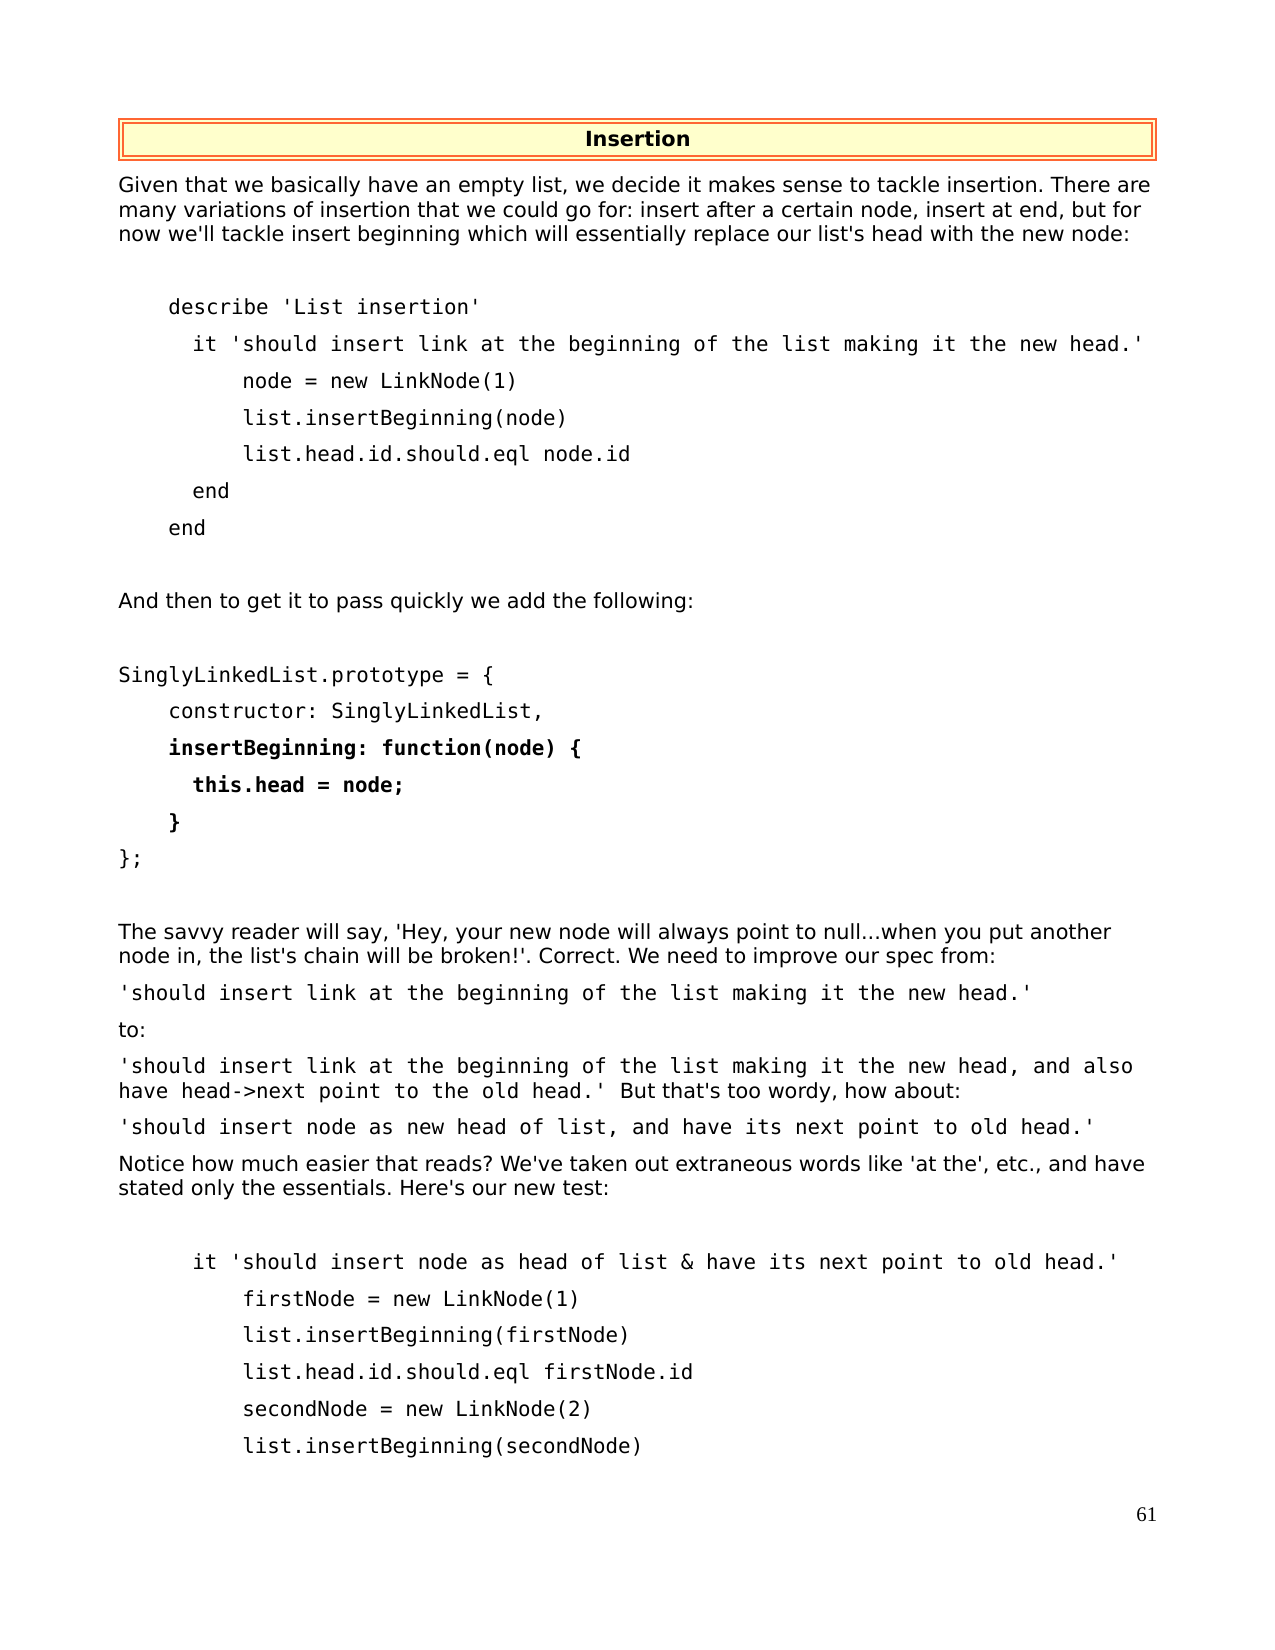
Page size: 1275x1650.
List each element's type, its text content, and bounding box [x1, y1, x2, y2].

text list.head.id.should.eql node.id [118, 442, 1157, 467]
text list.head.id.should.eql firstNode.id [118, 1360, 1157, 1384]
text it 'should insert node as head of list & have its next point to old head.' [118, 1250, 1157, 1274]
text list.insertBeginning(firstNode) [118, 1323, 1157, 1348]
text The savvy reader will say, 'Hey, your new node will always point to null...when you put another node in, the list's chain will be broken!'. Correct. We need to improve our spec from: [118, 920, 1157, 968]
text 'should insert link at the beginning of the list making it the new head, and also have head->next point to the old head.' But that's too wordy, how about: [118, 1054, 1157, 1103]
text node = new LinkNode(1) [118, 369, 1157, 393]
text Notice how much easier that reads? We've taken out extraneous words like 'at the', etc., and have stated only the essentials. Here's our new test: [118, 1152, 1157, 1201]
text list.insertBeginning(node) [118, 406, 1157, 430]
text list.insertBeginning(secondNode) [118, 1434, 1157, 1458]
text constructor: SinglyLinkedList, [118, 699, 1157, 724]
text And then to get it to pass quickly we add the following: [118, 589, 1157, 613]
text secondNode = new LinkNode(2) [118, 1397, 1157, 1421]
text firstNode = new LinkNode(1) [118, 1287, 1157, 1311]
text SinglyLinkedList.prototype = { [118, 663, 1157, 687]
text insertBeginning: function(node) { [118, 736, 1157, 760]
text } [118, 810, 1157, 834]
text describe 'List insertion' [118, 295, 1157, 319]
text it 'should insert link at the beginning of the list making it the new head.' [118, 332, 1157, 356]
text 'should insert node as new head of list, and have its next point to old head.' [118, 1115, 1157, 1140]
text end [118, 516, 1157, 540]
text }; [118, 846, 1157, 871]
text this.head = node; [118, 773, 1157, 797]
text to: [118, 1018, 1157, 1042]
text 'should insert link at the beginning of the list making it the new head.' [118, 981, 1157, 1005]
text end [118, 479, 1157, 503]
text Given that we basically have an empty list, we decide it makes sense to tackle insertion. There are many variations of insertion that we could go for: insert after a certain node, insert at end, but for now we'll tackle insert beginning which will essentially replace our list's head with the new node: [118, 173, 1157, 246]
